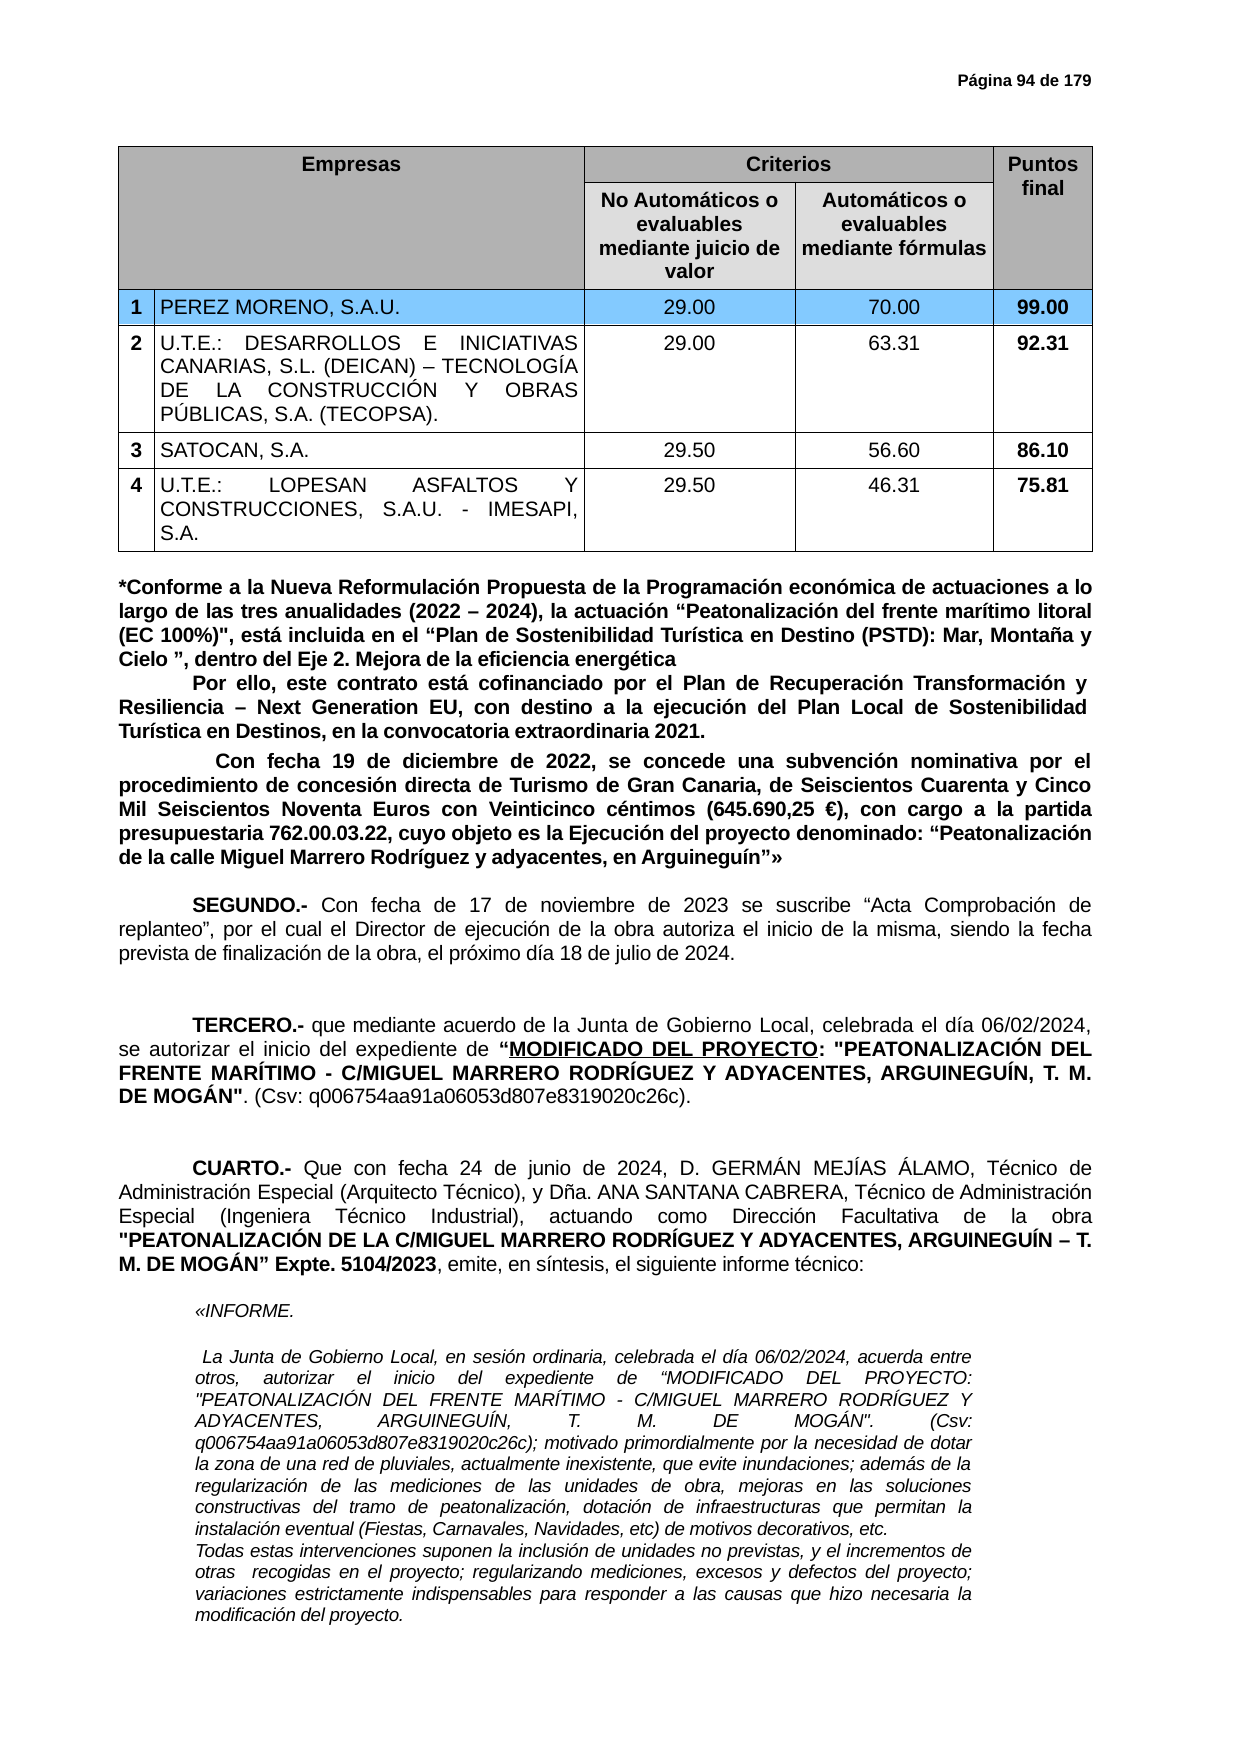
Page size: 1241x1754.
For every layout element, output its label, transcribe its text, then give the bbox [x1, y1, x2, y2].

table_cell 70,00 [796, 290, 993, 324]
table_cell U.T.E.: DESARROLLOS E INICIATIVAS CANARIAS, S.L. (DEICAN) – TECNOLOGÍA DE LA CONSTRUCCIÓN Y OBRAS PÚBLICAS, S.A. (TECOPSA). [155, 326, 584, 432]
table_header Criterios [585, 147, 993, 182]
table_header Empresas [119, 147, 584, 289]
table_cell 29,00 [585, 290, 795, 324]
text Todas estas intervenciones suponen la inclusión de unidades no previstas, y el incrementos de otras recogidas en el proyecto; regularizando mediciones, excesos y defectos del proyecto; variaciones estrictamente indispensables para responder a las causas que hizo necesaria la modificación del proyecto. [195, 1539, 974, 1626]
table_cell 63,31 [796, 326, 993, 432]
text TERCERO.- que mediante acuerdo de la Junta de Gobierno Local, celebrada el día 06/02/2024, se autorizar el inicio del expediente de “MODIFICADO DEL PROYECTO: "PEATONALIZACIÓN DEL FRENTE MARÍTIMO - C/MIGUEL MARRERO RODRÍGUEZ Y ADYACENTES, ARGUINEGUÍN, T. M. DE MOGÁN". (Csv: q006754aa91a06053d807e8319020c26c). [118, 1012, 1092, 1108]
text Con fecha 19 de diciembre de 2022, se concede una subvención nominativa por el procedimiento de concesión directa de Turismo de Gran Canaria, de Seiscientos Cuarenta y Cinco Mil Seiscientos Noventa Euros con Veinticinco céntimos (645.690,25 €), con cargo a la partida presupuestaria 762.00.03.22, cuyo objeto es la Ejecución del proyecto denominado: “Peatonalización de la calle Miguel Marrero Rodríguez y adyacentes, en Arguineguín”» [118, 749, 1092, 869]
table_cell U.T.E.: LOPESAN ASFALTOS Y CONSTRUCCIONES, S.A.U. - IMESAPI, S.A. [155, 469, 584, 551]
table_cell 86,10 [994, 433, 1092, 467]
table_cell 4 [119, 469, 154, 551]
table_cell SATOCAN, S.A. [155, 433, 584, 467]
table_cell 3 [119, 433, 154, 467]
table_cell 1 [119, 290, 154, 324]
table_header Puntos final [994, 147, 1092, 289]
text La Junta de Gobierno Local, en sesión ordinaria, celebrada el día 06/02/2024, acuerda entre otros, autorizar el inicio del expediente de “MODIFICADO DEL PROYECTO: "PEATONALIZACIÓN DEL FRENTE MARÍTIMO - C/MIGUEL MARRERO RODRÍGUEZ Y ADYACENTES, ARGUINEGUÍN, T. M. DE MOGÁN". (Csv: q006754aa91a06053d807e8319020c26c); motivado primordialmente por la necesidad de dotar la zona de una red de pluviales, actualmente inexistente, que evite inundaciones; además de la regularización de las mediciones de las unidades de obra, mejoras en las soluciones constructivas del tramo de peatonalización, dotación de infraestructuras que permitan la instalación eventual (Fiestas, Carnavales, Navidades, etc) de motivos decorativos, etc. [195, 1345, 974, 1539]
table_cell 92,31 [994, 326, 1092, 432]
table_cell 46,31 [796, 469, 993, 551]
text «INFORME. [195, 1300, 974, 1321]
table_cell 29,00 [585, 326, 795, 432]
table_cell 56,60 [796, 433, 993, 467]
table_cell Automáticos o evaluables mediante fórmulas [796, 183, 993, 289]
text *Conforme a la Nueva Reformulación Propuesta de la Programación económica de actuaciones a lo largo de las tres anualidades (2022 – 2024), la actuación “Peatonalización del frente marítimo litoral (EC 100%)", está incluida en el “Plan de Sostenibilidad Turística en Destino (PSTD): Mar, Montaña y Cielo ”, dentro del Eje 2. Mejora de la eficiencia energética [118, 575, 1092, 671]
table_cell 29,50 [585, 433, 795, 467]
table_cell 2 [119, 326, 154, 432]
table_cell 29,50 [585, 469, 795, 551]
text SEGUNDO.- Con fecha de 17 de noviembre de 2023 se suscribe “Acta Comprobación de replanteo”, por el cual el Director de ejecución de la obra autoriza el inicio de la misma, siendo la fecha prevista de finalización de la obra, el próximo día 18 de julio de 2024. [118, 893, 1092, 964]
table_cell 75,81 [994, 469, 1092, 551]
table_cell No Automáticos o evaluables mediante juicio de valor [585, 183, 795, 289]
text CUARTO.- Que con fecha 24 de junio de 2024, D. GERMÁN MEJÍAS ÁLAMO, Técnico de Administración Especial (Arquitecto Técnico), y Dña. ANA SANTANA CABRERA, Técnico de Administración Especial (Ingeniera Técnico Industrial), actuando como Dirección Facultativa de la obra "PEATONALIZACIÓN DE LA C/MIGUEL MARRERO RODRÍGUEZ Y ADYACENTES, ARGUINEGUÍN – T. M. DE MOGÁN” Expte. 5104/2023, emite, en síntesis, el siguiente informe técnico: [118, 1156, 1092, 1276]
table_cell PEREZ MORENO, S.A.U. [155, 290, 584, 324]
text Por ello, este contrato está cofinanciado por el Plan de Recuperación Transformación y Resiliencia – Next Generation EU, con destino a la ejecución del Plan Local de Sostenibilidad Turística en Destinos, en la convocatoria extraordinaria 2021. [118, 671, 1088, 743]
table_cell 99,00 [994, 290, 1092, 324]
